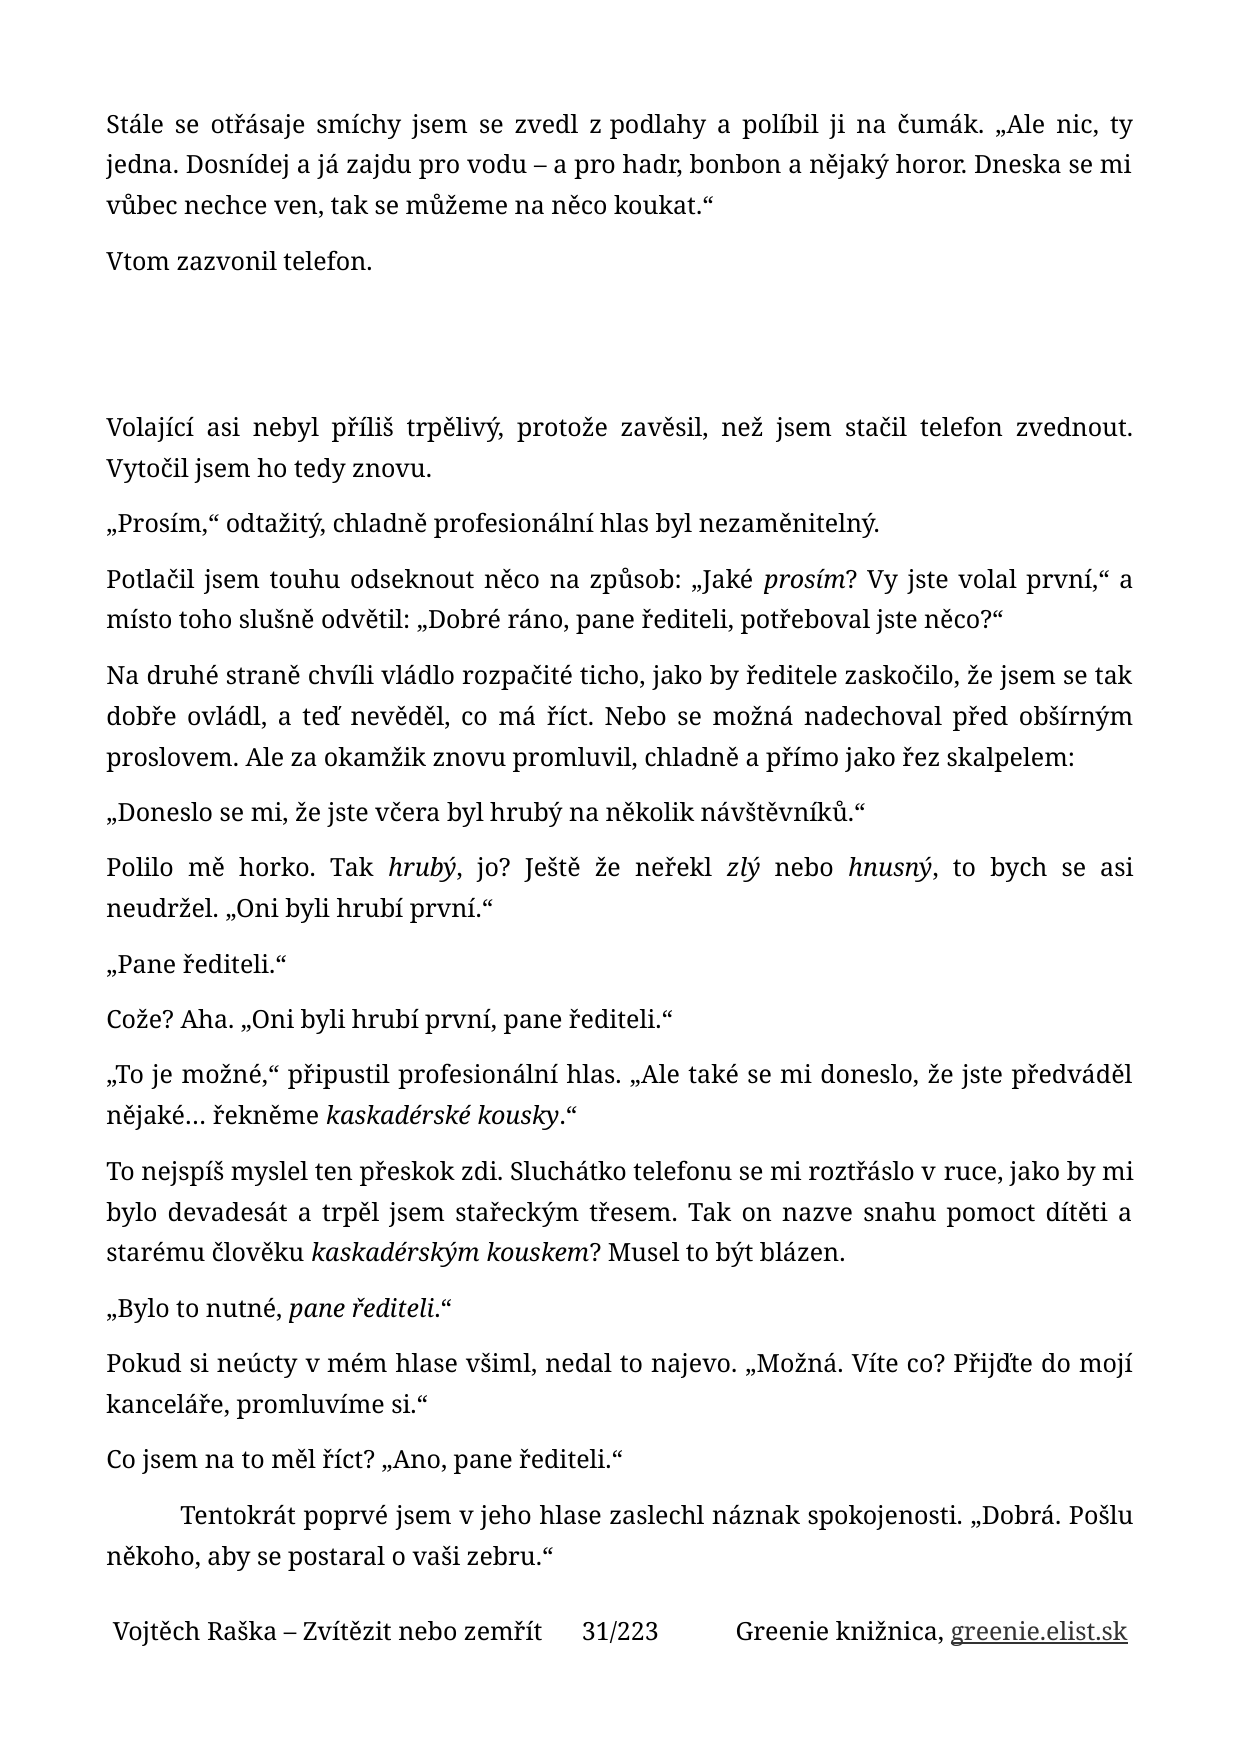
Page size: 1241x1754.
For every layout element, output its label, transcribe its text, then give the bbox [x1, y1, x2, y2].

text „Doneslo se mi, že jste včera byl hrubý na několik návštěvníků.“ [106, 794, 1134, 829]
text „Prosím,“ odtažitý, chladně profesionální hlas byl nezaměnitelný. [106, 506, 1134, 540]
text Cože? Aha. „Oni byli hrubí první, pane řediteli.“ [106, 1002, 1134, 1036]
text Co jsem na to měl říct? „Ano, pane řediteli.“ [106, 1442, 1134, 1476]
text Stále se otřásaje smíchy jsem se zvedl z podlahy a políbil ji na čumák. „Ale nic, ty jedna. Dosnídej a já zajdu pro vodu – a pro hadr, bonbon a nějaký horor. Dneska se mi vůbec nechce ven, tak se můžeme na něco koukat.“ [106, 106, 1134, 222]
text Potlačil jsem touhu odseknout něco na způsob: „Jaké prosím? Vy jste volal první,“ a místo toho slušně odvětil: „Dobré ráno, pane řediteli, potřeboval jste něco?“ [106, 561, 1134, 636]
text „Bylo to nutné, pane řediteli.“ [106, 1290, 1134, 1324]
text Tentokrát poprvé jsem v jeho hlase zaslechl náznak spokojenosti. „Dobrá. Pošlu někoho, aby se postaral o vaši zebru.“ [106, 1497, 1134, 1572]
text Volající asi nebyl příliš trpělivý, protože zavěsil, než jsem stačil telefon zvednout. Vytočil jsem ho tedy znovu. [106, 409, 1134, 484]
text „To je možné,“ připustil profesionální hlas. „Ale také se mi doneslo, že jste předváděl nějaké… řekněme kaskadérské kousky.“ [106, 1057, 1134, 1132]
text To nejspíš myslel ten přeskok zdi. Sluchátko telefonu se mi roztřáslo v ruce, jako by mi bylo devadesát a trpěl jsem stařeckým třesem. Tak on nazve snahu pomoct dítěti a starému člověku kaskadérským kouskem? Musel to být blázen. [106, 1153, 1134, 1269]
text Vtom zazvonil telefon. [106, 243, 1134, 277]
text „Pane řediteli.“ [106, 946, 1134, 980]
text Polilo mě horko. Tak hrubý, jo? Ještě že neřekl zlý nebo hnusný, to bych se asi neudržel. „Oni byli hrubí první.“ [106, 850, 1134, 925]
text Pokud si neúcty v mém hlase všiml, nedal to najevo. „Možná. Víte co? Přijďte do mojí kanceláře, promluvíme si.“ [106, 1346, 1134, 1421]
text Na druhé straně chvíli vládlo rozpačité ticho, jako by ředitele zaskočilo, že jsem se tak dobře ovládl, a teď nevěděl, co má říct. Nebo se možná nadechoval před obšírným proslovem. Ale za okamžik znovu promluvil, chladně a přímo jako řez skalpelem: [106, 657, 1134, 773]
